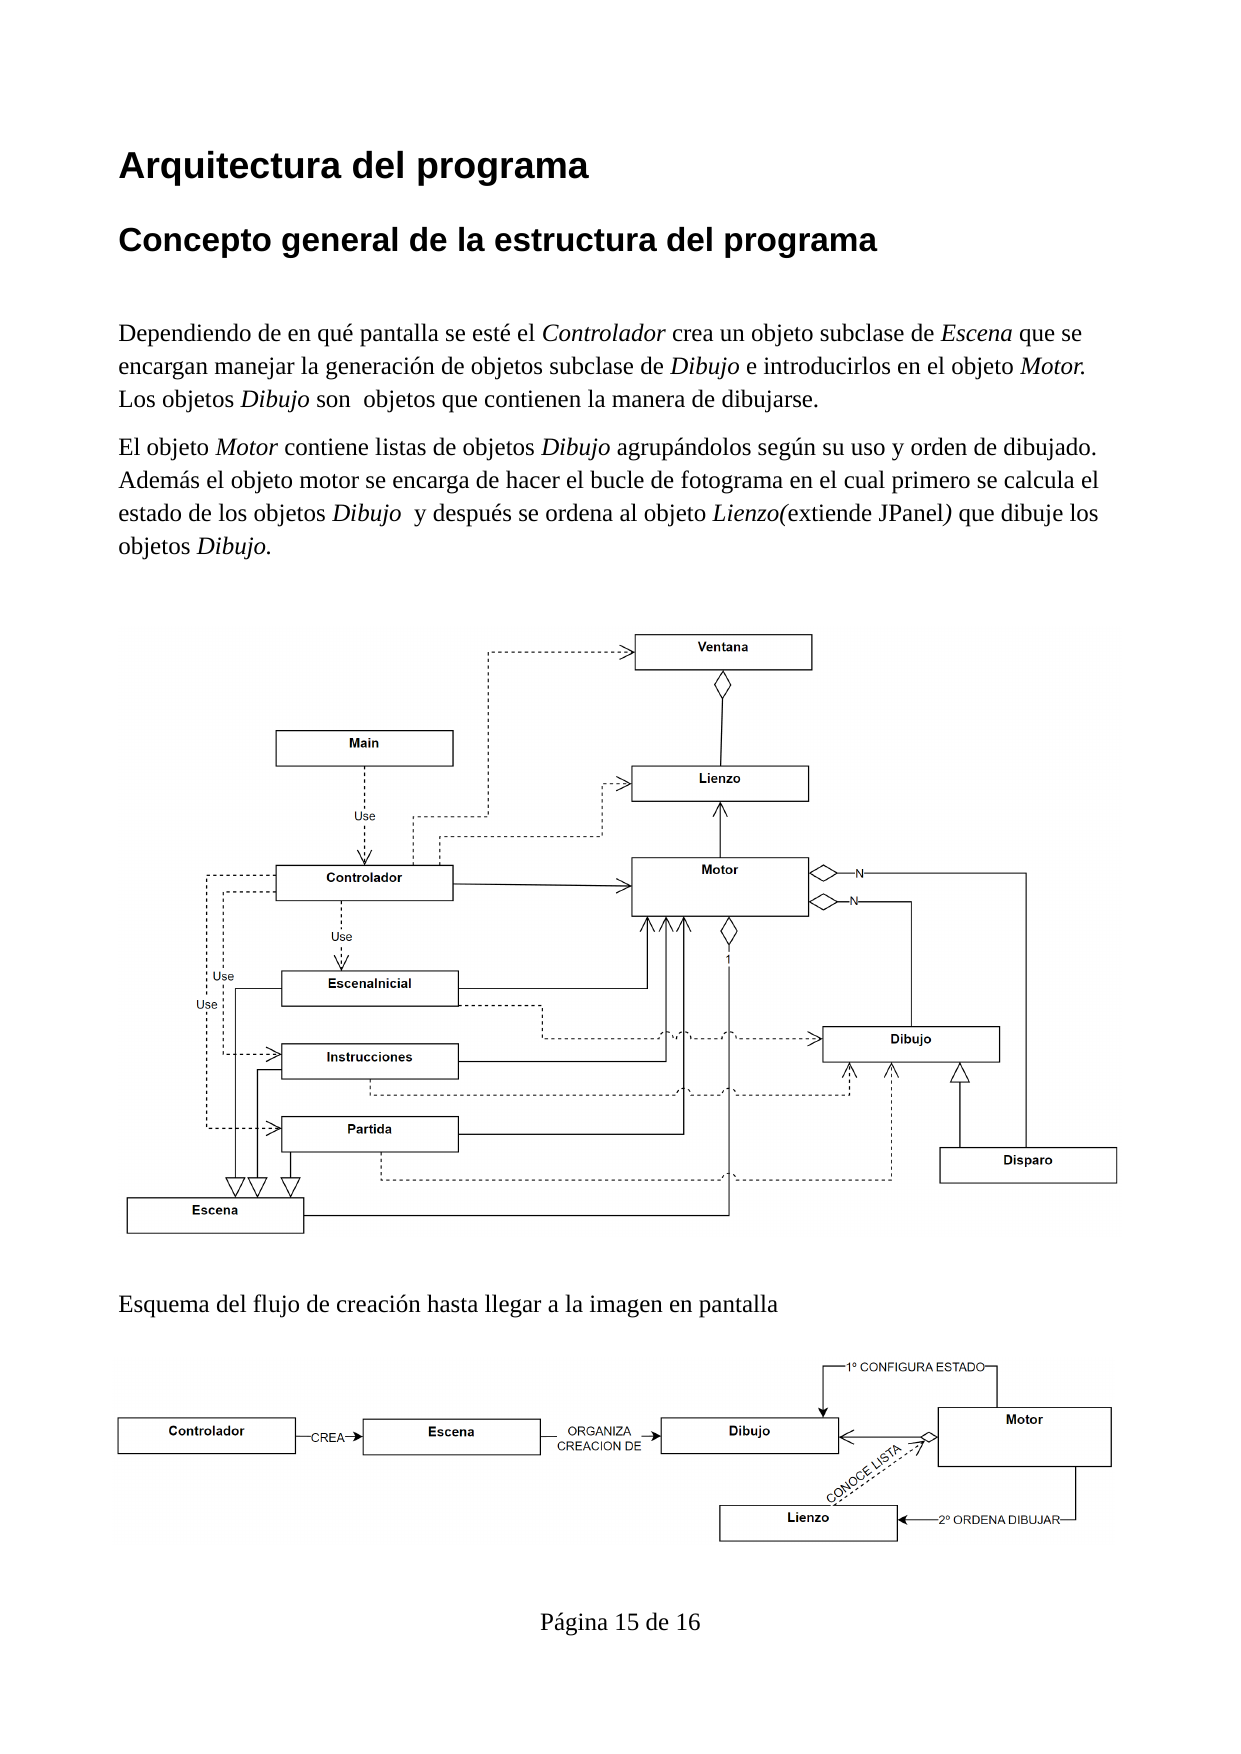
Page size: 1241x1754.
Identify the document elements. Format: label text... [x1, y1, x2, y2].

picture [111, 1357, 1116, 1545]
subtitle Arquitectura del programa [118, 143, 1122, 186]
text Dependiendo de en qué pantalla se esté el Controlador crea un objeto subclase de Escena que se encargan manejar la generación de objetos subclase de Dibujo e introducirlos en el objeto Motor. Los objetos Dibujo son objetos que contienen la manera de dibujarse. [118, 318, 1122, 413]
text Esquema del flujo de creación hasta llegar a la imagen en pantalla [118, 1289, 1122, 1318]
subtitle Concepto general de la estructura del programa [118, 219, 1122, 258]
text El objeto Motor contiene listas de objetos Dibujo agrupándolos según su uso y orden de dibujado. Además el objeto motor se encarga de hacer el bucle de fotograma en el cual primero se calcula el estado de los objetos Dibujo y después se ordena al objeto Lienzo(extiende JPanel) que dibuje los objetos Dibujo. [118, 432, 1122, 559]
picture [118, 626, 1123, 1237]
